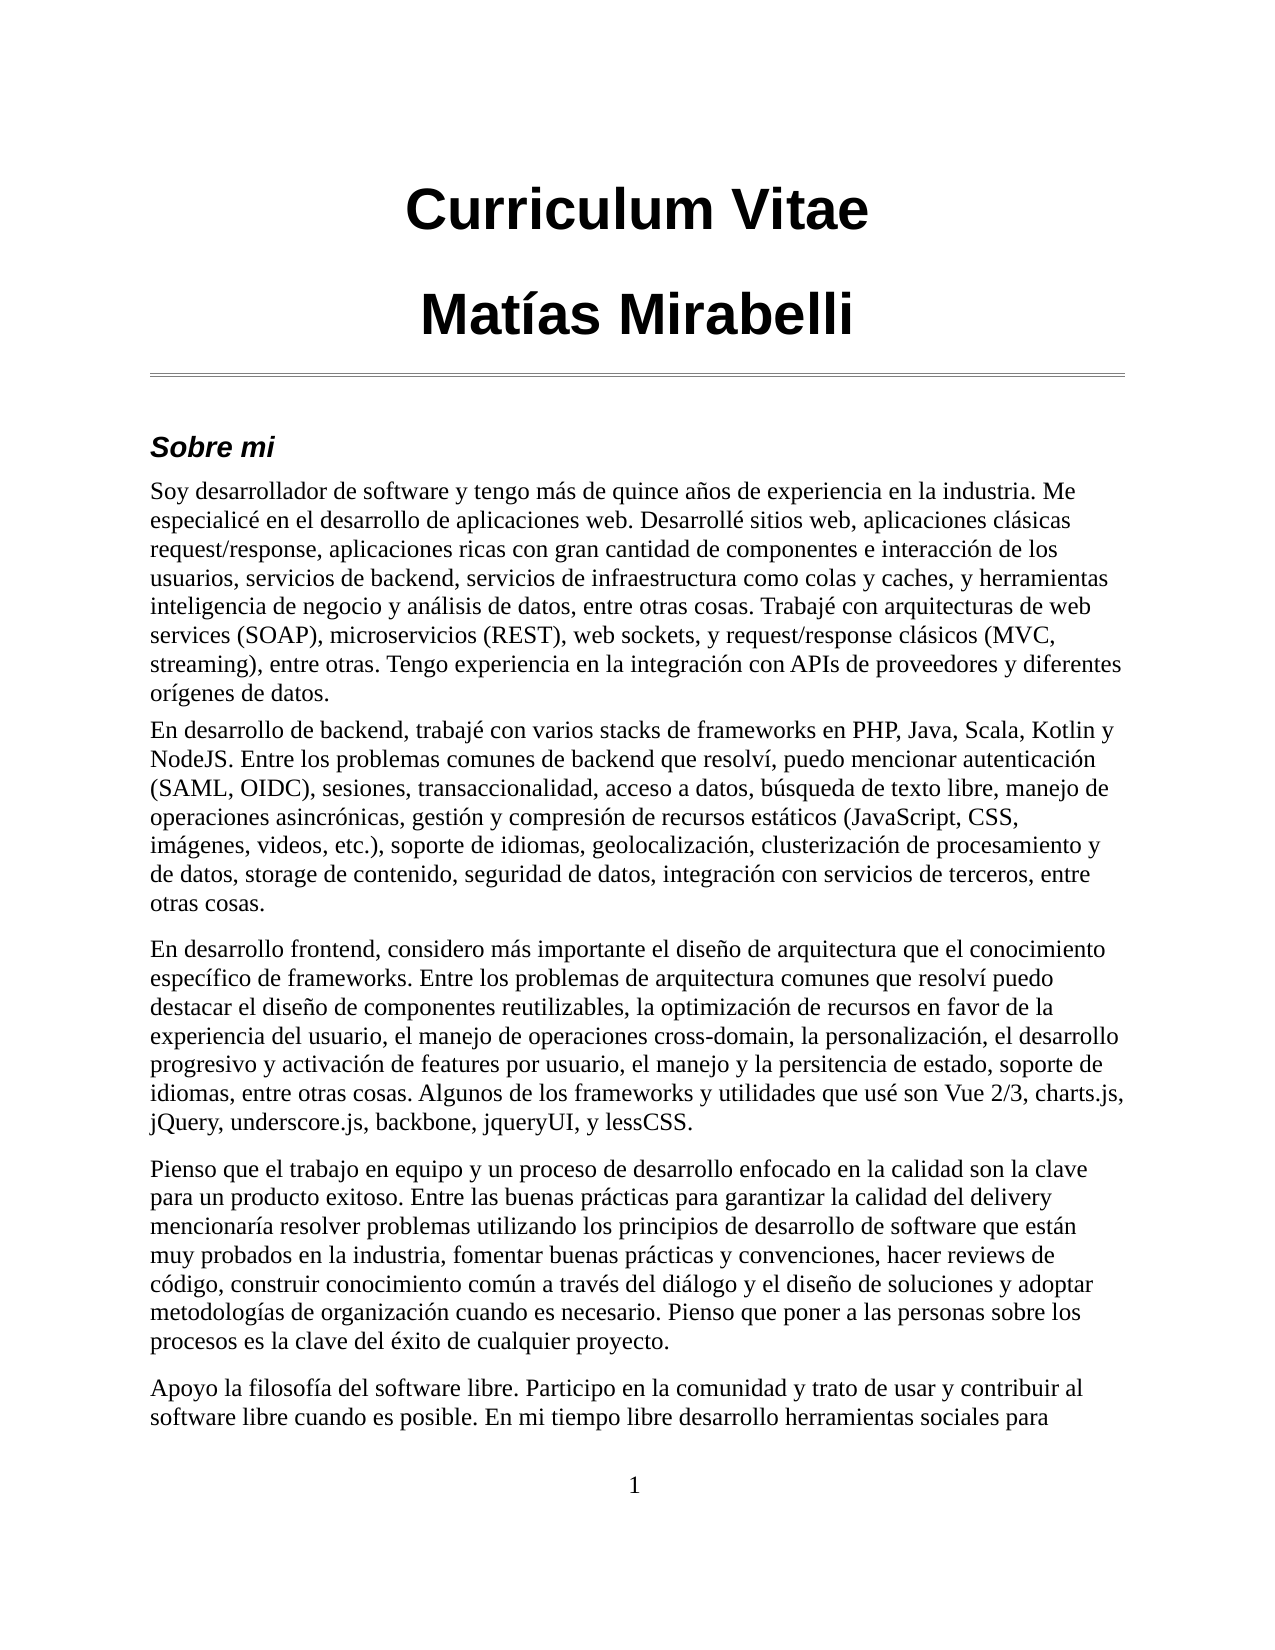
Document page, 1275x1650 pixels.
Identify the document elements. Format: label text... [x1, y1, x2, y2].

subtitle Sobre mi [150, 430, 1125, 464]
title Curriculum Vitae [150, 175, 1125, 242]
title Matías Mirabelli [150, 279, 1125, 347]
text Apoyo la filosofía del software libre. Participo en la comunidad y trato de usar y contribuir al software libre cuando es posible. En mi tiempo libre desarrollo herramientas sociales para [150, 1373, 1125, 1430]
text Soy desarrollador de software y tengo más de quince años de experiencia en la industria. Me especialicé en el desarrollo de aplicaciones web. Desarrollé sitios web, aplicaciones clásicas request/response, aplicaciones ricas con gran cantidad de componentes e interacción de los usuarios, servicios de backend, servicios de infraestructura como colas y caches, y herramientas inteligencia de negocio y análisis de datos, entre otras cosas. Trabajé con arquitecturas de web services (SOAP), microservicios (REST), web sockets, y request/response clásicos (MVC, streaming), entre otras. Tengo experiencia en la integración con APIs de proveedores y diferentes orígenes de datos. [150, 476, 1125, 706]
text En desarrollo de backend, trabajé con varios stacks de frameworks en PHP, Java, Scala, Kotlin y NodeJS. Entre los problemas comunes de backend que resolví, puedo mencionar autenticación (SAML, OIDC), sesiones, transaccionalidad, acceso a datos, búsqueda de texto libre, manejo de operaciones asincrónicas, gestión y compresión de recursos estáticos (JavaScript, CSS, imágenes, videos, etc.), soporte de idiomas, geolocalización, clusterización de procesamiento y de datos, storage de contenido, seguridad de datos, integración con servicios de terceros, entre otras cosas. [150, 715, 1125, 917]
text Pienso que el trabajo en equipo y un proceso de desarrollo enfocado en la calidad son la clave para un producto exitoso. Entre las buenas prácticas para garantizar la calidad del delivery mencionaría resolver problemas utilizando los principios de desarrollo de software que están muy probados en la industria, fomentar buenas prácticas y convenciones, hacer reviews de código, construir conocimiento común a través del diálogo y el diseño de soluciones y adoptar metodologías de organización cuando es necesario. Pienso que poner a las personas sobre los procesos es la clave del éxito de cualquier proyecto. [150, 1154, 1125, 1355]
text En desarrollo frontend, considero más importante el diseño de arquitectura que el conocimiento específico de frameworks. Entre los problemas de arquitectura comunes que resolví puedo destacar el diseño de componentes reutilizables, la optimización de recursos en favor de la experiencia del usuario, el manejo de operaciones cross-domain, la personalización, el desarrollo progresivo y activación de features por usuario, el manejo y la persitencia de estado, soporte de idiomas, entre otras cosas. Algunos de los frameworks y utilidades que usé son Vue 2/3, charts.js, jQuery, underscore.js, backbone, jqueryUI, y lessCSS. [150, 934, 1125, 1136]
